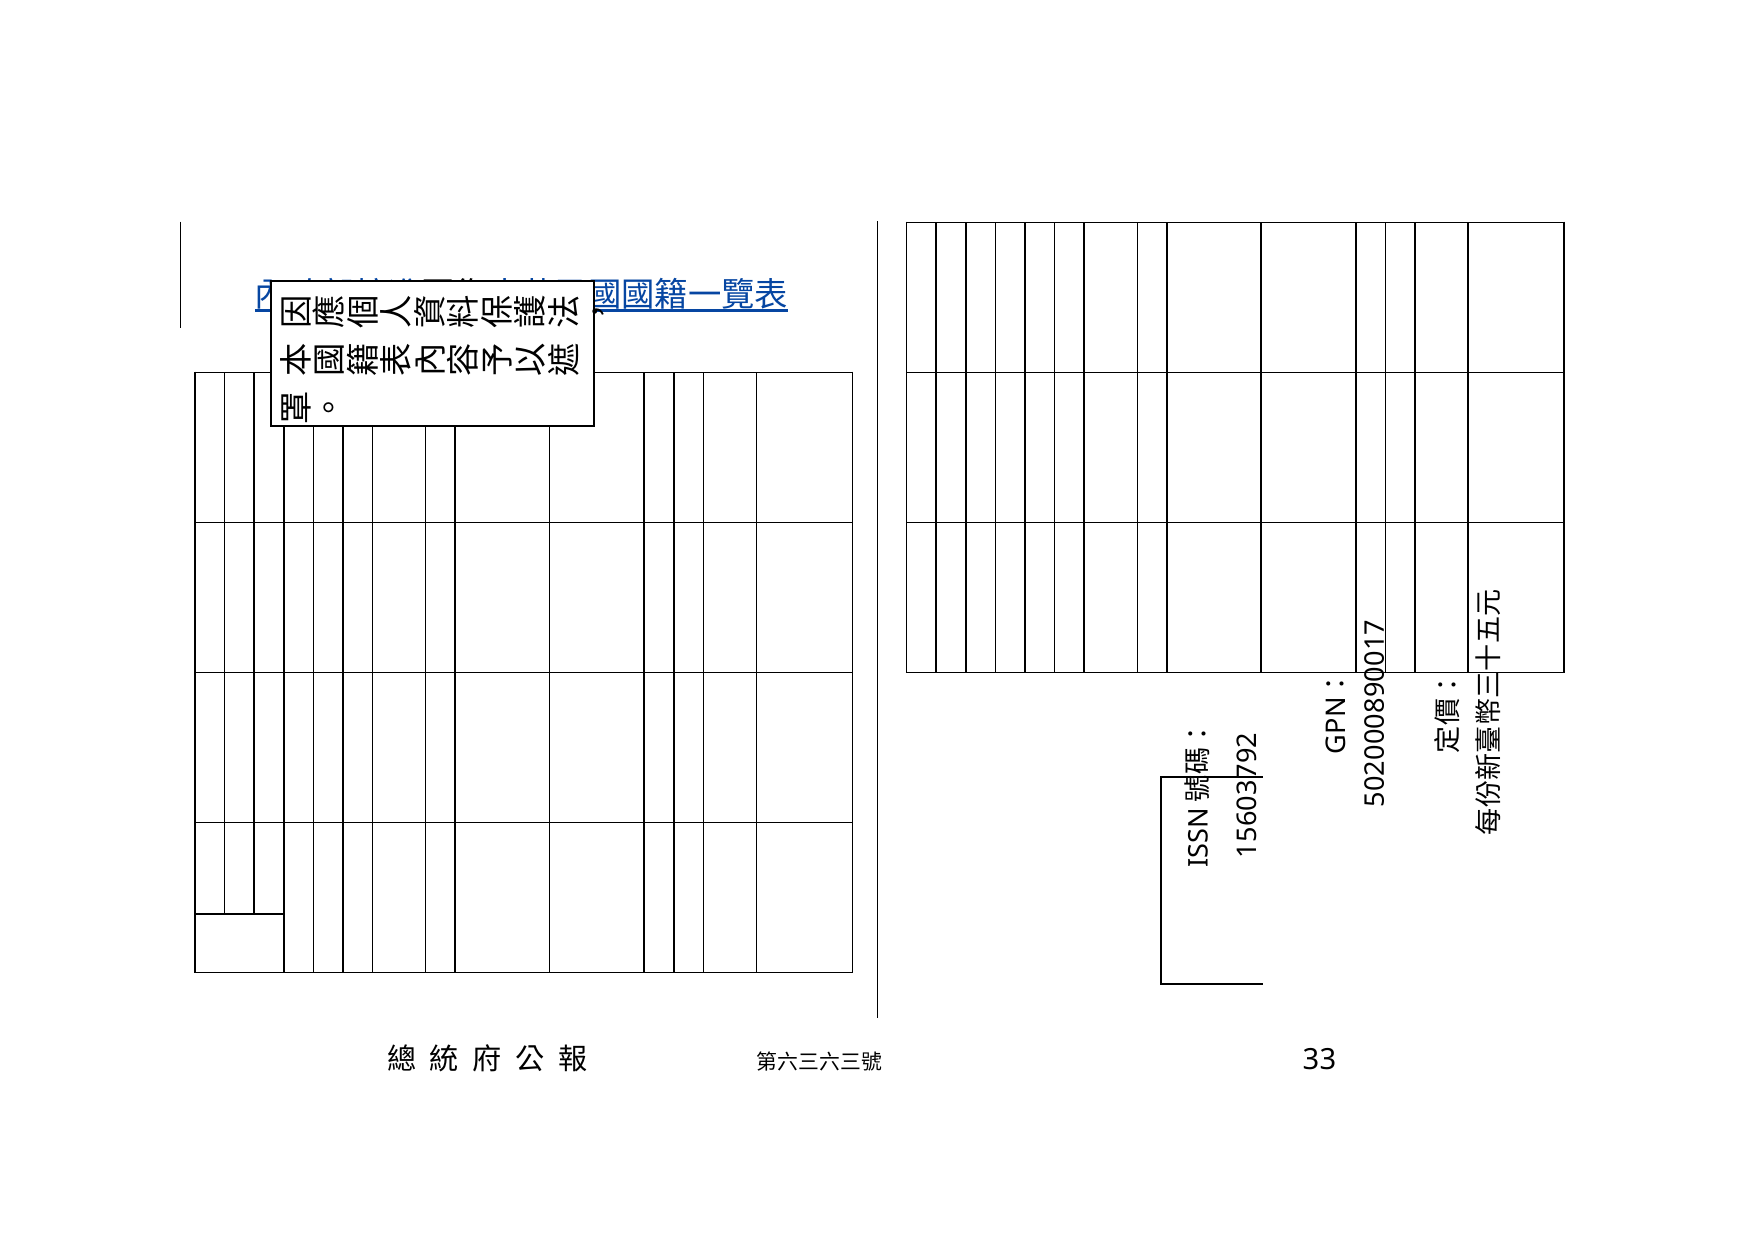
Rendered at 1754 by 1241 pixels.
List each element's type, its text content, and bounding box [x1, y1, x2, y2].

table_cell [996, 223, 1024, 372]
table_cell [1026, 523, 1054, 672]
table_cell [937, 223, 965, 372]
table_cell [255, 523, 283, 672]
table_cell [1085, 223, 1137, 372]
table_cell [255, 673, 283, 822]
table_cell [1386, 373, 1414, 522]
table_cell [1262, 223, 1355, 372]
table_cell [1138, 373, 1166, 522]
table_cell [937, 373, 965, 522]
table_cell [757, 523, 852, 672]
table_header [456, 427, 549, 522]
table_cell [1168, 373, 1260, 522]
table_cell [550, 673, 643, 822]
table_cell [225, 823, 253, 913]
table_header [314, 427, 342, 522]
table_cell [426, 823, 454, 972]
table_cell [314, 673, 342, 822]
table_cell [1026, 373, 1054, 522]
table_header [757, 373, 852, 522]
table_cell [550, 823, 643, 972]
table_cell [285, 523, 313, 672]
table_header [675, 373, 703, 522]
table_cell [196, 673, 224, 822]
table_cell [550, 523, 643, 672]
table_header [1161, 694, 1212, 776]
table_cell 15603792 [1212, 778, 1263, 983]
table_cell [1357, 373, 1385, 522]
table_cell [645, 673, 673, 822]
table_header [426, 427, 454, 522]
table_cell [1055, 523, 1083, 672]
table_cell [907, 523, 935, 672]
table_cell [645, 523, 673, 672]
table_cell [996, 523, 1024, 672]
table_cell [373, 673, 425, 822]
table_cell [1416, 223, 1467, 372]
table_header [1263, 694, 1298, 983]
table_header [196, 373, 224, 522]
table_cell [1168, 523, 1260, 672]
table_cell [1357, 223, 1385, 372]
table_cell [937, 523, 965, 672]
table_cell [1138, 523, 1166, 672]
table_cell [1262, 373, 1355, 522]
table_cell ISSN號碼： [1162, 778, 1212, 983]
table_header 定價： [1411, 694, 1452, 983]
table_cell [907, 373, 935, 522]
table_cell [196, 523, 224, 672]
table_header [344, 427, 372, 522]
table_cell [1026, 223, 1054, 372]
table_cell [1168, 223, 1260, 372]
table_cell [456, 823, 549, 972]
table_cell [967, 373, 995, 522]
table_cell [675, 673, 703, 822]
table_cell [1357, 523, 1385, 672]
table_cell [1262, 523, 1355, 672]
table_cell [225, 673, 253, 822]
table_cell [1055, 373, 1083, 522]
table_cell [704, 523, 756, 672]
text 內政部核准回復中華民國國籍一覽表 [195, 222, 847, 328]
table_cell [373, 523, 425, 672]
table_cell [967, 223, 995, 372]
table_cell [426, 673, 454, 822]
table_cell [1085, 523, 1137, 672]
table_cell [344, 673, 372, 822]
table_header [704, 373, 756, 522]
table_cell [675, 823, 703, 972]
table_cell [1085, 373, 1137, 522]
table_cell [704, 673, 756, 822]
table_cell [757, 823, 852, 972]
table_cell [196, 915, 283, 972]
table_cell [1469, 223, 1563, 372]
table_cell [1055, 223, 1083, 372]
table_cell [344, 823, 372, 972]
table_cell [675, 523, 703, 672]
table_header 每份新臺幣三十五元 [1452, 694, 1493, 983]
table_cell [196, 823, 224, 913]
table_cell [1469, 523, 1563, 672]
table_cell [456, 523, 549, 672]
table_header [225, 373, 253, 522]
table_cell [1416, 373, 1467, 522]
table_header GPN： [1299, 694, 1340, 983]
table_cell [1416, 523, 1467, 672]
table_cell [1469, 373, 1563, 522]
table_cell [456, 673, 549, 822]
table_cell [285, 823, 313, 972]
table_cell [255, 823, 283, 913]
table_cell [225, 523, 253, 672]
table_cell [373, 823, 425, 972]
table_cell [344, 523, 372, 672]
table_cell [704, 823, 756, 972]
table_header [285, 427, 313, 522]
table_cell [426, 523, 454, 672]
table_cell [1386, 223, 1414, 372]
table_cell [907, 223, 935, 372]
table_cell [1138, 223, 1166, 372]
table_header [550, 373, 643, 522]
table_cell [645, 823, 673, 972]
table_header [373, 427, 425, 522]
table_header [255, 373, 283, 522]
table_cell [757, 673, 852, 822]
table_header [1381, 694, 1411, 983]
table_header 502000890017 [1340, 694, 1381, 983]
table_header [1212, 694, 1263, 776]
table_cell [285, 673, 313, 822]
table_header [645, 373, 673, 522]
table_cell [1386, 523, 1414, 672]
table_cell [314, 823, 342, 972]
table_cell [314, 523, 342, 672]
table_cell [967, 523, 995, 672]
table_cell [996, 373, 1024, 522]
